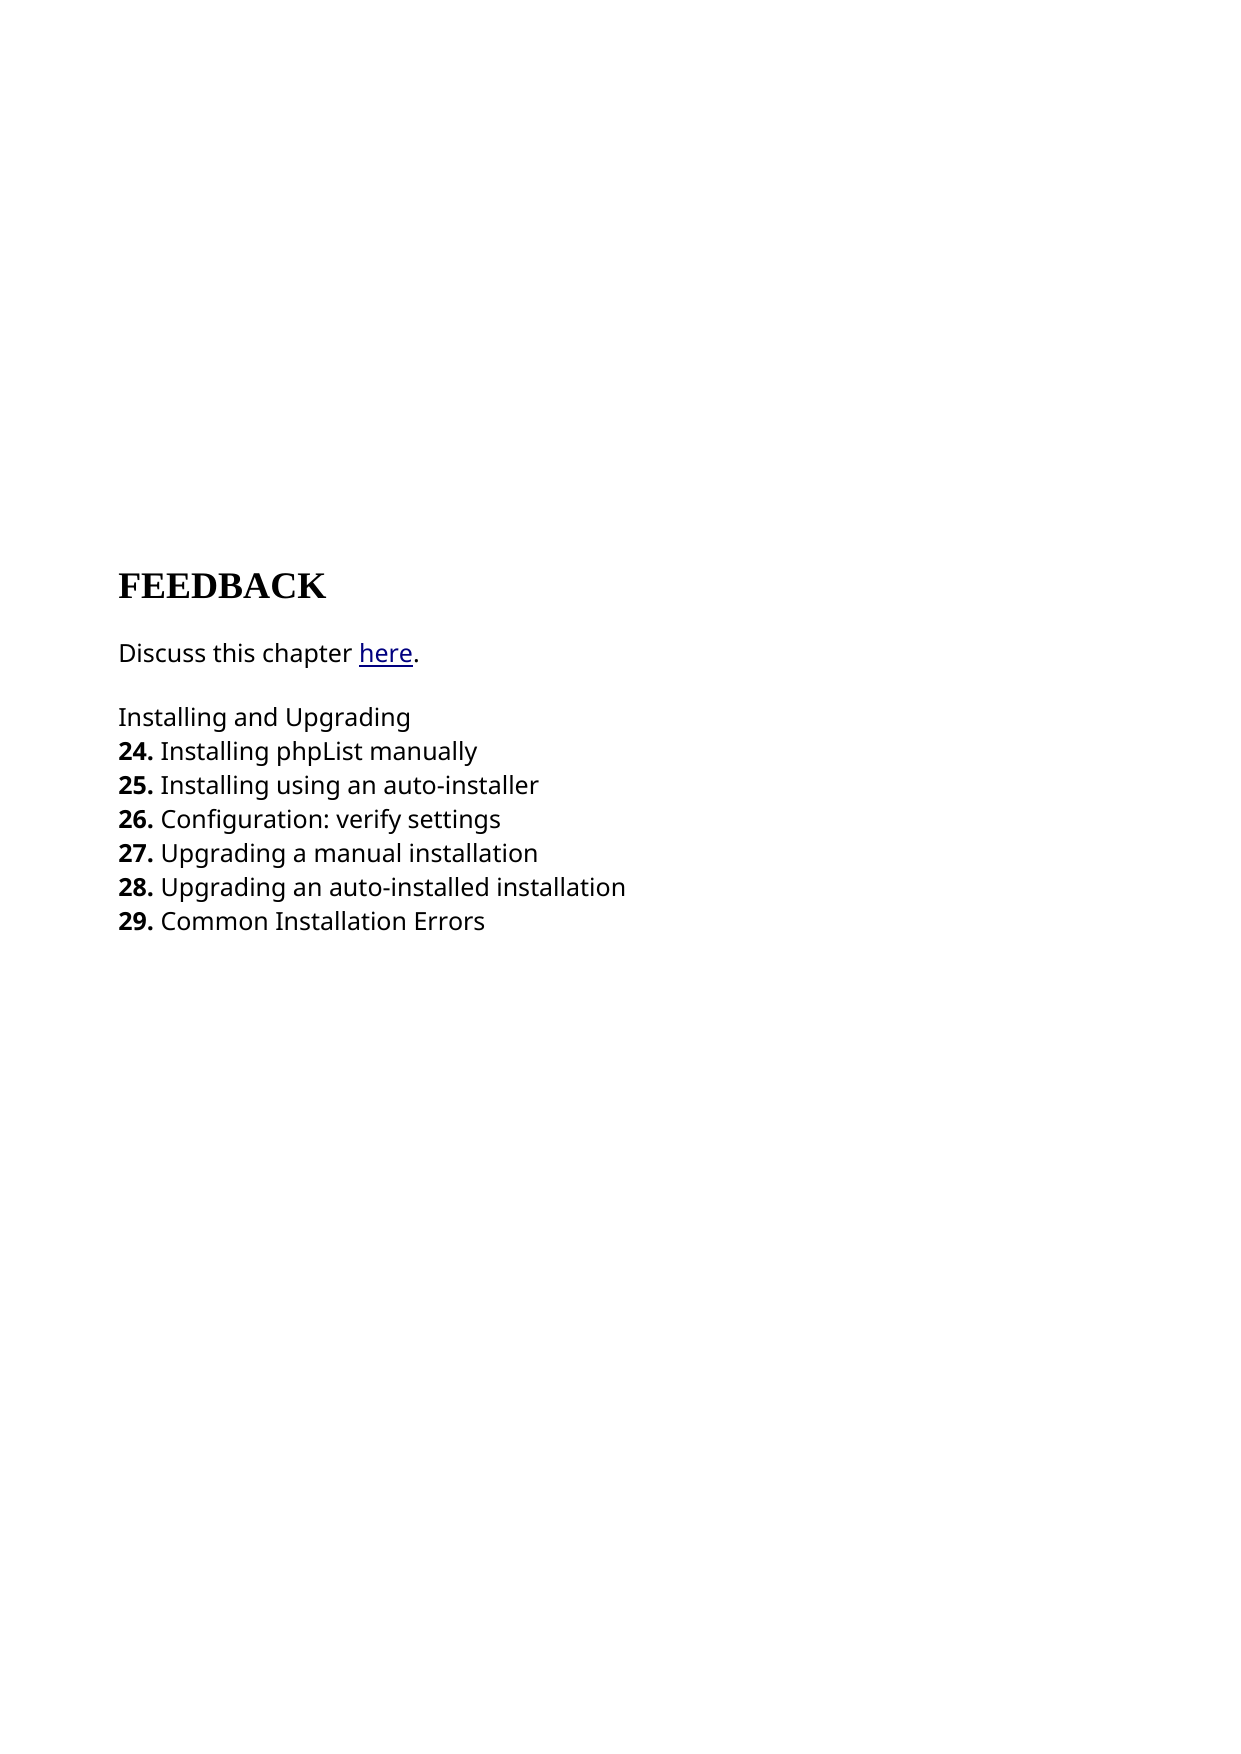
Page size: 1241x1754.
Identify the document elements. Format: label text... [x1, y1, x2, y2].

text Discuss this chapter here. [118, 636, 1181, 670]
text 27. Upgrading a manual installation [118, 836, 1181, 870]
text 29. Common Installation Errors [118, 904, 1181, 938]
subtitle Feedback [118, 563, 1181, 607]
text 25. Installing using an auto-installer [118, 768, 1181, 802]
text 26. Configuration: verify settings [118, 802, 1181, 836]
text 24. Installing phpList manually [118, 734, 1181, 768]
text Installing and Upgrading [118, 700, 1181, 734]
text 28. Upgrading an auto-installed installation [118, 870, 1181, 904]
